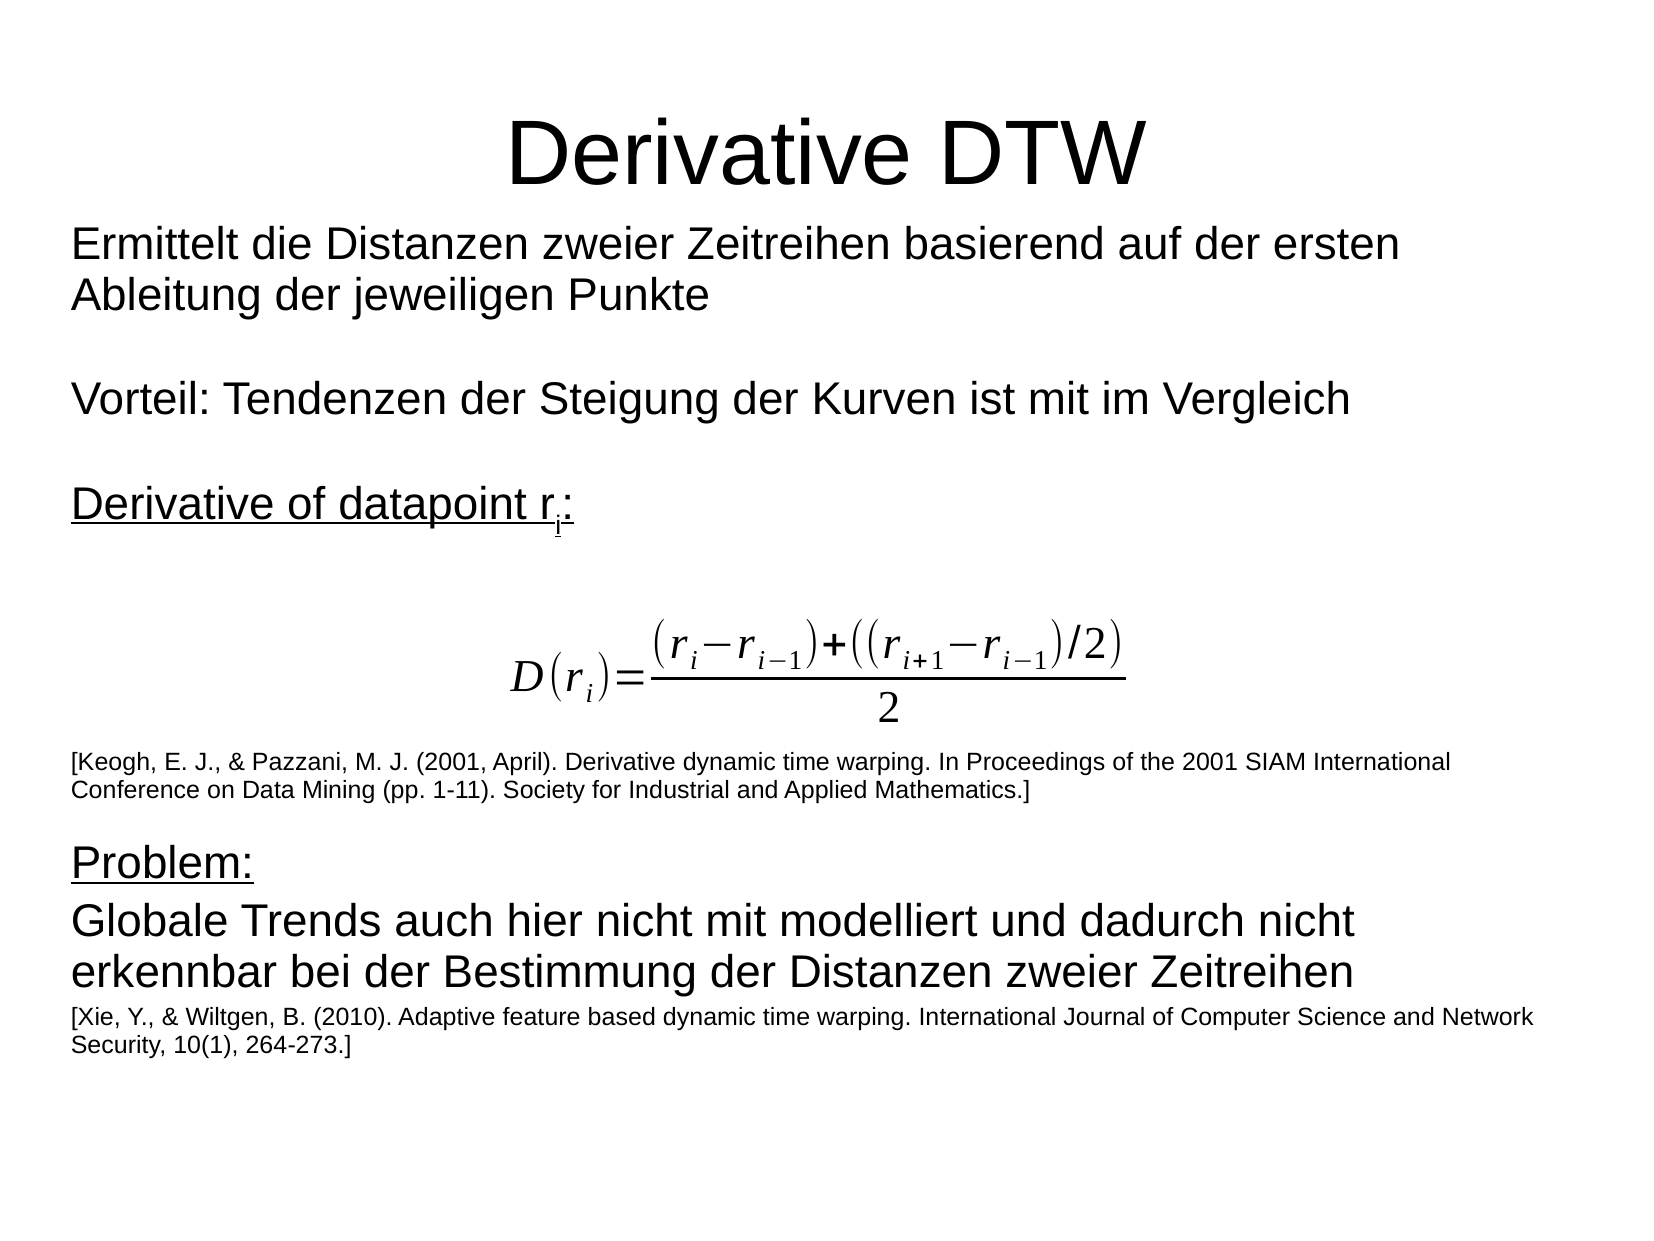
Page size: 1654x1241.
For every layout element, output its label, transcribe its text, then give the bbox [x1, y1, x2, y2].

subtitle Ermittelt die Distanzen zweier Zeitreihen basierend auf der ersten Ableitung der jeweiligen Punkte Vorteil: Tendenzen der Steigung der Kurven ist mit im Vergleich Derivative of datapoint ri: [Keogh, E. J., & Pazzani, M. J. (2001, April). Derivative dynamic time warping. In Proceedings of the 2001 SIAM International Conference on Data Mining (pp. 1-11). Society for Industrial and Applied Mathematics.] Problem: Globale Trends auch hier nicht mit modelliert und dadurch nicht erkennbar bei der Bestimmung der Distanzen zweier Zeitreihen [Xie, Y., & Wiltgen, B. (2010). Adaptive feature based dynamic time warping. International Journal of Computer Science and Network Security, 10(1), 264-273.] [70, 217, 1560, 1205]
chart [501, 616, 1134, 733]
title Derivative DTW [82, 49, 1571, 257]
